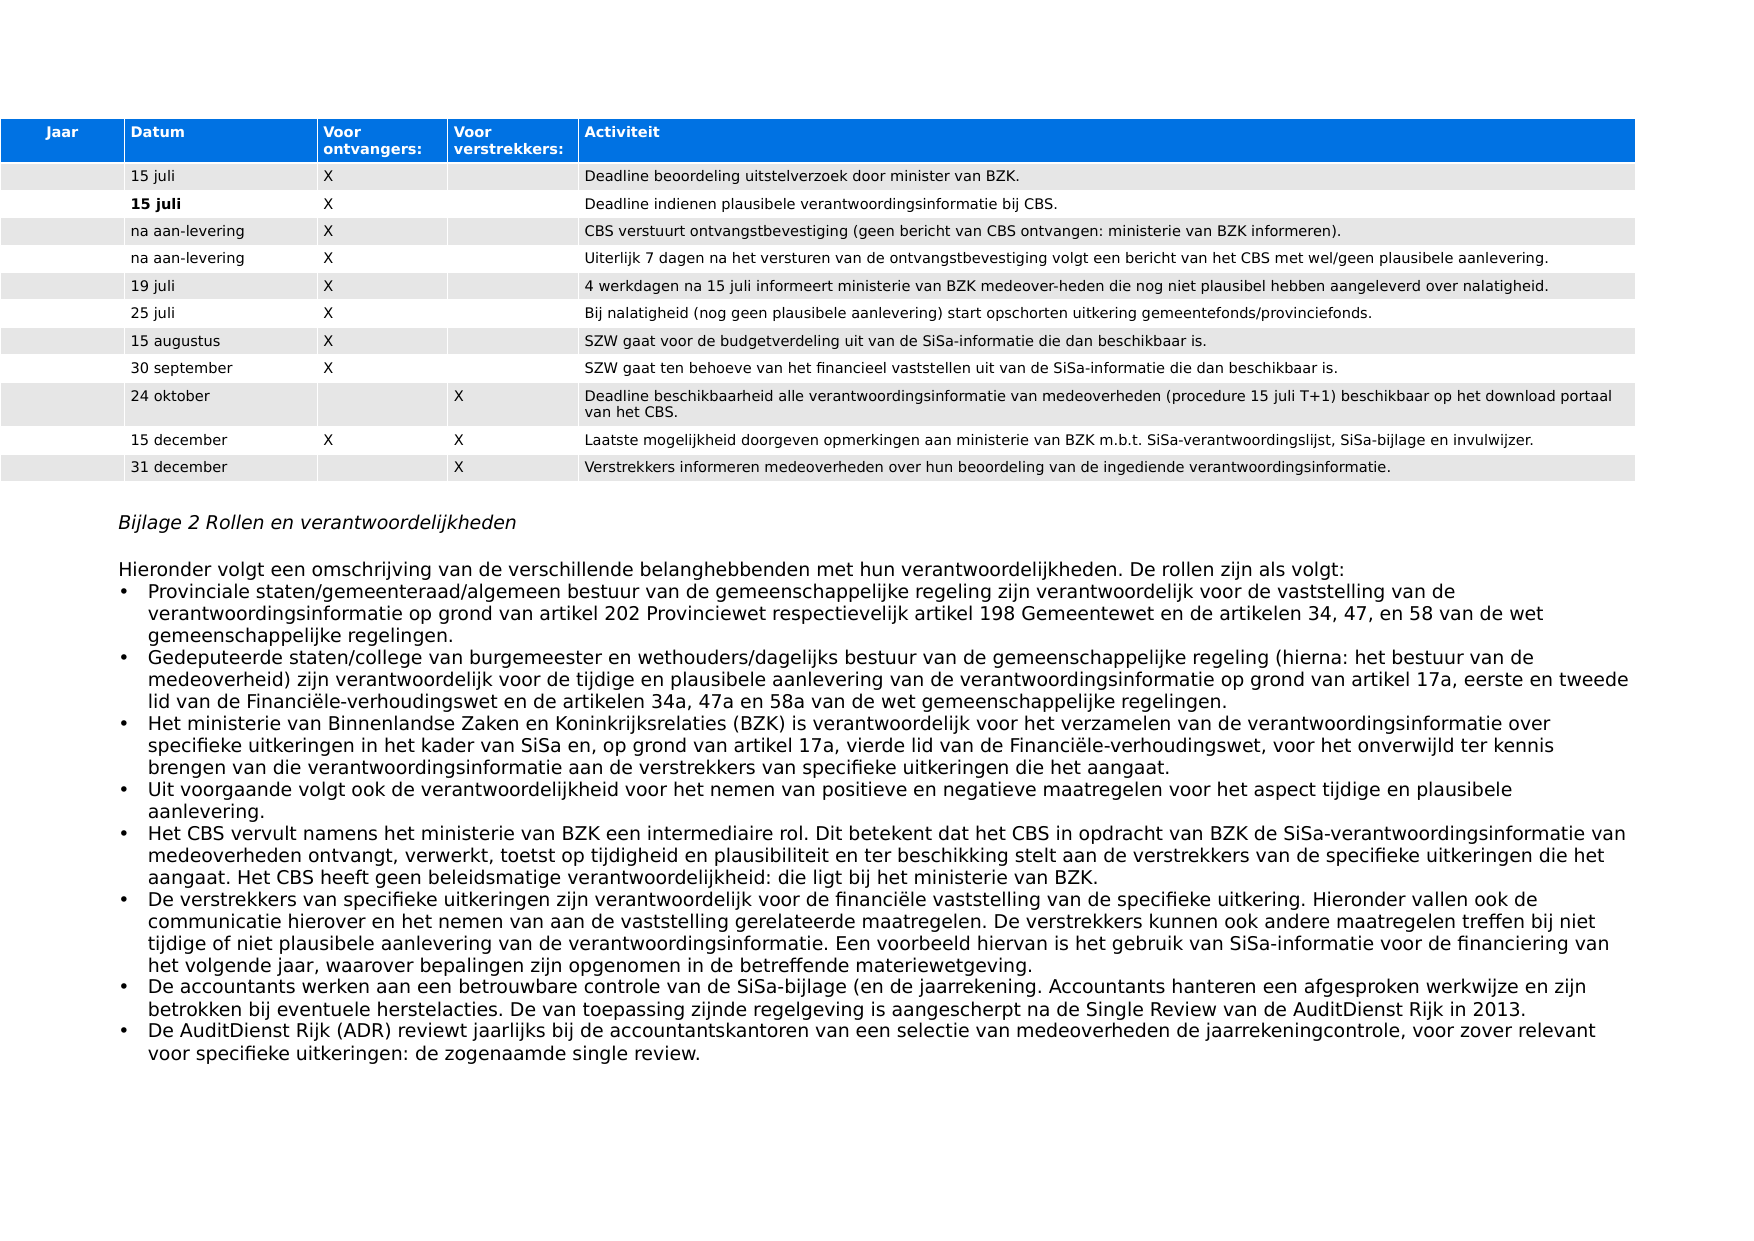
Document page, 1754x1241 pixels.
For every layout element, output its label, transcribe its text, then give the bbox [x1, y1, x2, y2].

table_cell Laatste mogelijkheid doorgeven opmerkingen aan ministerie van BZK m.b.t. SiSa-verantwoordingslijst, SiSa-bijlage en invulwijzer. [579, 427, 1635, 453]
table_cell Bij nalatigheid (nog geen plausibele aanlevering) start opschorten uitkering gemeentefonds/provinciefonds. [579, 301, 1635, 327]
table_cell [448, 218, 578, 245]
table_cell 30 september [125, 355, 317, 382]
table_cell [448, 355, 578, 382]
table_cell 31 december [125, 455, 317, 481]
table_cell X [318, 191, 447, 217]
table_cell X [318, 246, 447, 272]
table_cell [1, 355, 124, 382]
table_cell X [448, 427, 578, 453]
table_cell X [318, 164, 447, 190]
table_cell [448, 328, 578, 354]
subtitle Bijlage 2 Rollen en verantwoordelijkheden [118, 512, 1636, 534]
table_cell 15 augustus [125, 328, 317, 354]
text Hieronder volgt een omschrijving van de verschillende belanghebbenden met hun verantwoordelijkheden. De rollen zijn als volgt: [118, 559, 1636, 581]
text • Het ministerie van Binnenlandse Zaken en Koninkrijksrelaties (BZK) is verantwoordelijk voor het verzamelen van de verantwoordingsinformatie over specifieke uitkeringen in het kader van SiSa en, op grond van artikel 17a, vierde lid van de Financiële-verhoudingswet, voor het onverwijld ter kennis brengen van die verantwoordingsinformatie aan de verstrekkers van specifieke uitkeringen die het aangaat. [118, 713, 1636, 779]
table_cell Uiterlijk 7 dagen na het versturen van de ontvangstbevestiging volgt een bericht van het CBS met wel/geen plausibele aanlevering. [579, 246, 1635, 272]
table_cell [1, 455, 124, 481]
text • Provinciale staten/gemeenteraad/algemeen bestuur van de gemeenschappelijke regeling zijn verantwoordelijk voor de vaststelling van de verantwoordingsinformatie op grond van artikel 202 Provinciewet respectievelijk artikel 198 Gemeentewet en de artikelen 34, 47, en 58 van de wet gemeenschappelijke regelingen. [118, 581, 1636, 647]
text • De AuditDienst Rijk (ADR) reviewt jaarlijks bij de accountantskantoren van een selectie van medeoverheden de jaarrekeningcontrole, voor zover relevant voor specifieke uitkeringen: de zogenaamde single review. [118, 1020, 1636, 1064]
table_cell [448, 273, 578, 299]
table_cell [448, 301, 578, 327]
table_cell 15 december [125, 427, 317, 453]
table_header Datum [125, 119, 317, 162]
table_cell X [318, 301, 447, 327]
table_cell Verstrekkers informeren medeoverheden over hun beoordeling van de ingediende verantwoordingsinformatie. [579, 455, 1635, 481]
table_cell na aan-levering [125, 246, 317, 272]
table_cell [318, 455, 447, 481]
table_cell na aan-levering [125, 218, 317, 245]
table_cell X [318, 328, 447, 354]
table_cell SZW gaat voor de budgetverdeling uit van de SiSa-informatie die dan beschikbaar is. [579, 328, 1635, 354]
table_cell [1, 383, 124, 426]
table_cell X [448, 455, 578, 481]
text • De accountants werken aan een betrouwbare controle van de SiSa-bijlage (en de jaarrekening. Accountants hanteren een afgesproken werkwijze en zijn betrokken bij eventuele herstelacties. De van toepassing zijnde regelgeving is aangescherpt na de Single Review van de AuditDienst Rijk in 2013. [118, 976, 1636, 1020]
table_cell 19 juli [125, 273, 317, 299]
table_cell [448, 191, 578, 217]
text • Uit voorgaande volgt ook de verantwoordelijkheid voor het nemen van positieve en negatieve maatregelen voor het aspect tijdige en plausibele aanlevering. [118, 779, 1636, 823]
table_header Voor ontvangers: [318, 119, 447, 162]
table_cell 25 juli [125, 301, 317, 327]
table_cell X [318, 427, 447, 453]
table_cell [1, 301, 124, 327]
table_cell [1, 427, 124, 453]
table_cell [318, 383, 447, 426]
table_header Voor verstrekkers: [448, 119, 578, 162]
table_cell [1, 246, 124, 272]
text • Gedeputeerde staten/college van burgemeester en wethouders/dagelijks bestuur van de gemeenschappelijke regeling (hierna: het bestuur van de medeoverheid) zijn verantwoordelijk voor de tijdige en plausibele aanlevering van de verantwoordingsinformatie op grond van artikel 17a, eerste en tweede lid van de Financiële-verhoudingswet en de artikelen 34a, 47a en 58a van de wet gemeenschappelijke regelingen. [118, 647, 1636, 713]
table_cell SZW gaat ten behoeve van het financieel vaststellen uit van de SiSa-informatie die dan beschikbaar is. [579, 355, 1635, 382]
table_header Activiteit [579, 119, 1635, 162]
table_cell X [318, 218, 447, 245]
table_cell [1, 218, 124, 245]
table_header Jaar [1, 119, 124, 162]
table_cell X [318, 273, 447, 299]
text • Het CBS vervult namens het ministerie van BZK een intermediaire rol. Dit betekent dat het CBS in opdracht van BZK de SiSa-verantwoordingsinformatie van medeoverheden ontvangt, verwerkt, toetst op tijdigheid en plausibiliteit en ter beschikking stelt aan de verstrekkers van de specifieke uitkeringen die het aangaat. Het CBS heeft geen beleidsmatige verantwoordelijkheid: die ligt bij het ministerie van BZK. [118, 823, 1636, 888]
table_cell X [318, 355, 447, 382]
table_cell [448, 164, 578, 190]
table_cell Deadline beoordeling uitstelverzoek door minister van BZK. [579, 164, 1635, 190]
table_cell 4 werkdagen na 15 juli informeert ministerie van BZK medeover-heden die nog niet plausibel hebben aangeleverd over nalatigheid. [579, 273, 1635, 299]
table_cell [448, 246, 578, 272]
table_cell Deadline indienen plausibele verantwoordingsinformatie bij CBS. [579, 191, 1635, 217]
table_cell [1, 273, 124, 299]
table_cell [1, 328, 124, 354]
table_cell X [448, 383, 578, 426]
table_cell CBS verstuurt ontvangstbevestiging (geen bericht van CBS ontvangen: ministerie van BZK informeren). [579, 218, 1635, 245]
table_cell 15 juli [125, 191, 317, 217]
text • De verstrekkers van specifieke uitkeringen zijn verantwoordelijk voor de financiële vaststelling van de specifieke uitkering. Hieronder vallen ook de communicatie hierover en het nemen van aan de vaststelling gerelateerde maatregelen. De verstrekkers kunnen ook andere maatregelen treffen bij niet tijdige of niet plausibele aanlevering van de verantwoordingsinformatie. Een voorbeeld hiervan is het gebruik van SiSa-informatie voor de financiering van het volgende jaar, waarover bepalingen zijn opgenomen in de betreffende materiewetgeving. [118, 888, 1636, 976]
table_cell Deadline beschikbaarheid alle verantwoordingsinformatie van medeoverheden (procedure 15 juli T+1) beschikbaar op het download portaal van het CBS. [579, 383, 1635, 426]
table_cell 15 juli [125, 164, 317, 190]
table_cell [1, 191, 124, 217]
table_cell 24 oktober [125, 383, 317, 426]
table_cell [1, 164, 124, 190]
